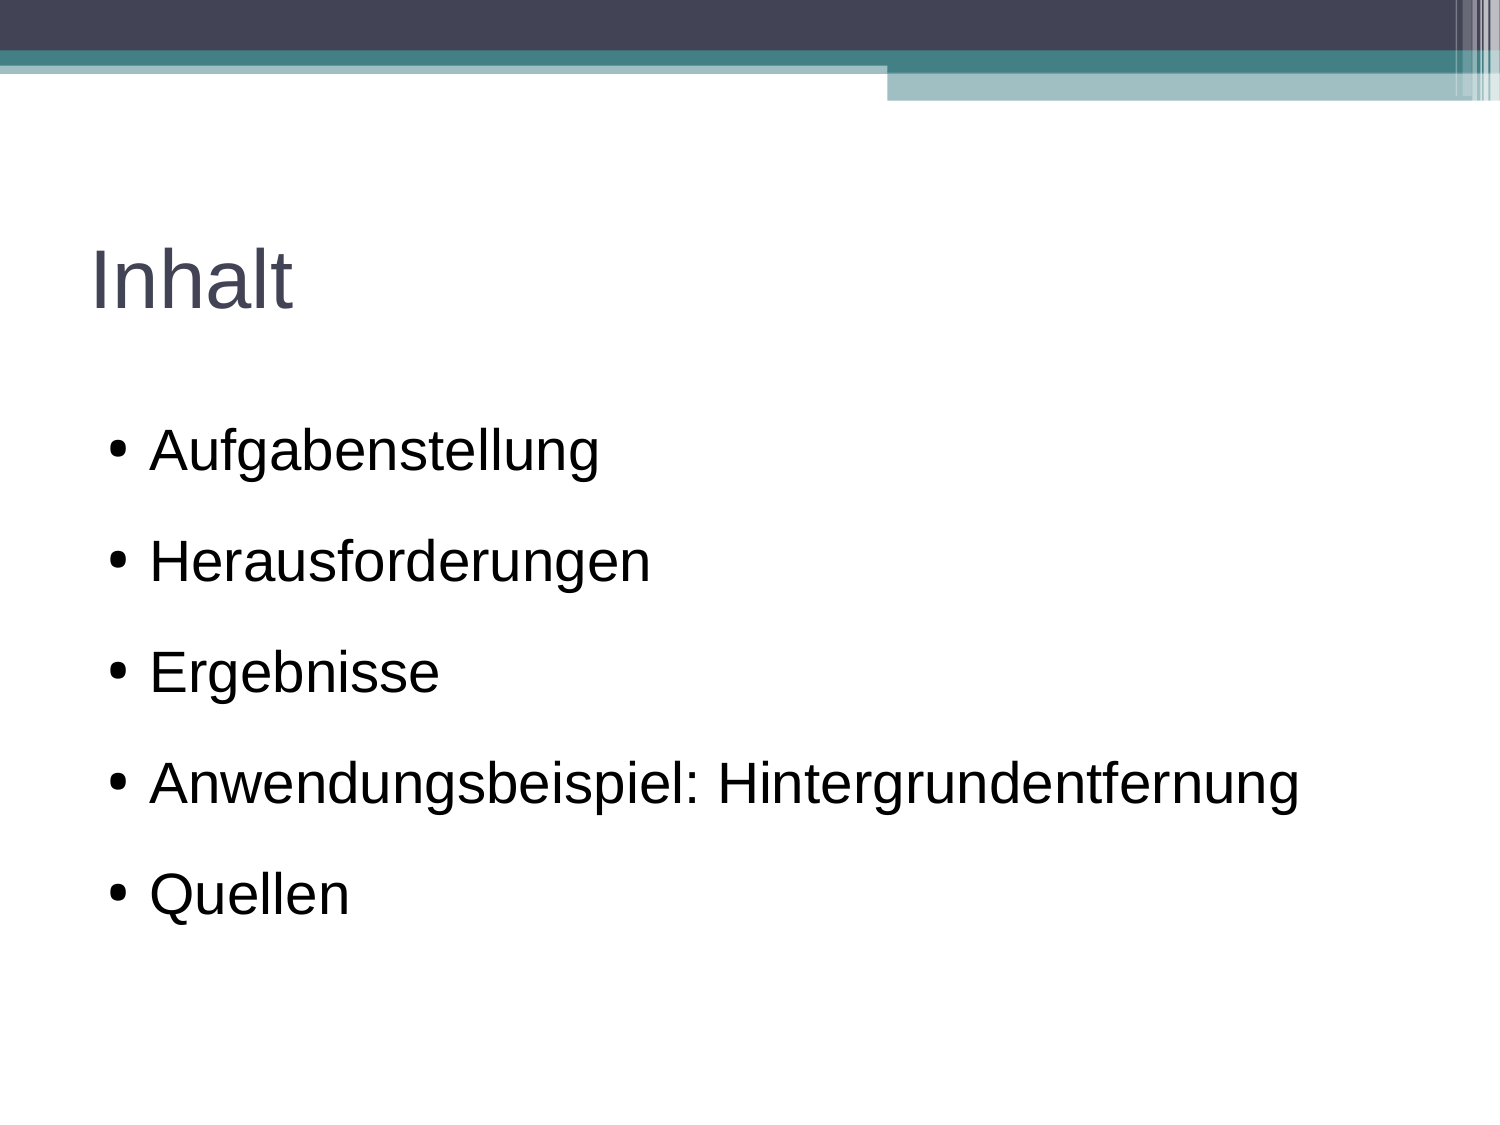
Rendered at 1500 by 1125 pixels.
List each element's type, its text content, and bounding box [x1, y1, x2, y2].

title Inhalt [75, 167, 1426, 369]
list Aufgabenstellung Herausforderungen Ergebnisse Anwendungsbeispiel: Hintergrundentfernung Quellen [75, 369, 1426, 1022]
